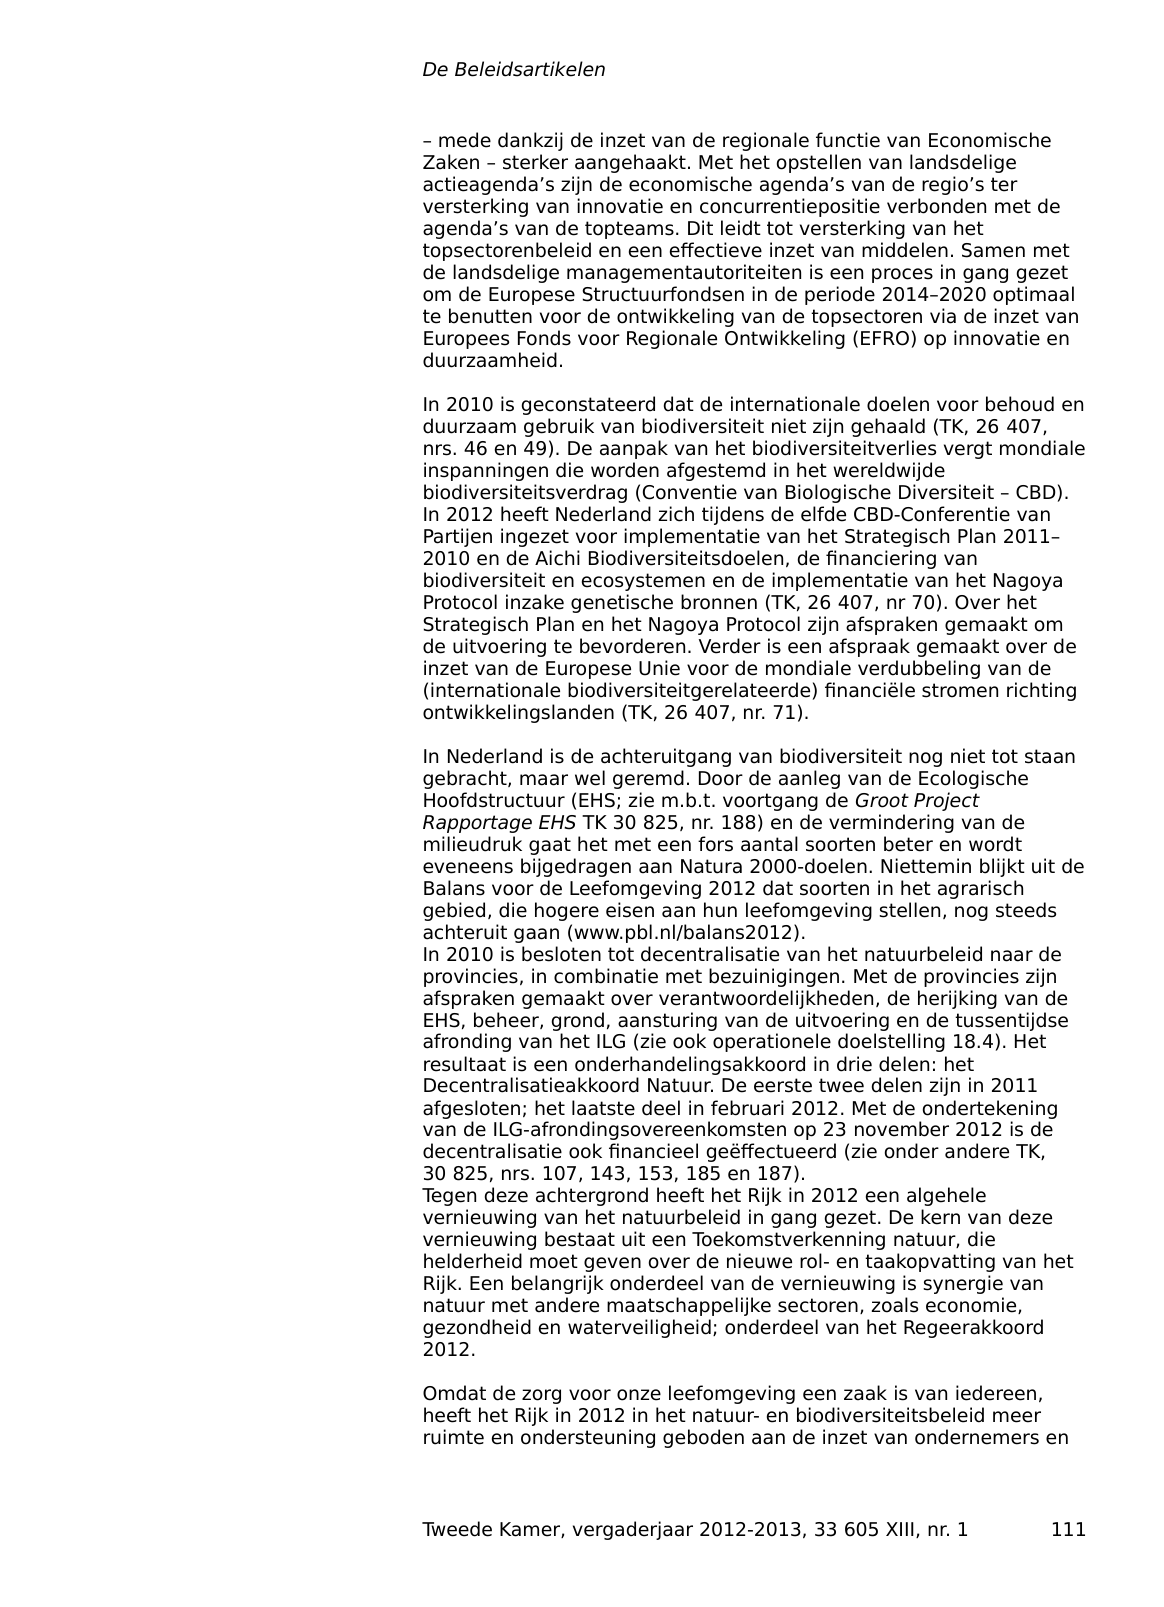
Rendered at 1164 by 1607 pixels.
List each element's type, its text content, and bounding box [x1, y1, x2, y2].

text In Nederland is de achteruitgang van biodiversiteit nog niet tot staan gebracht, maar wel geremd. Door de aanleg van de Ecologische Hoofdstructuur (EHS; zie m.b.t. voortgang de Groot Project Rapportage EHS TK 30 825, nr. 188) en de vermindering van de milieudruk gaat het met een fors aantal soorten beter en wordt eveneens bijgedragen aan Natura 2000-doelen. Niettemin blijkt uit de Balans voor de Leefomgeving 2012 dat soorten in het agrarisch gebied, die hogere eisen aan hun leefomgeving stellen, nog steeds achteruit gaan (www.pbl.nl/balans2012). [422, 746, 1087, 943]
text Tegen deze achtergrond heeft het Rijk in 2012 een algehele vernieuwing van het natuurbeleid in gang gezet. De kern van deze vernieuwing bestaat uit een Toekomstverkenning natuur, die helderheid moet geven over de nieuwe rol- en taakopvatting van het Rijk. Een belangrijk onderdeel van de vernieuwing is synergie van natuur met andere maatschappelijke sectoren, zoals economie, gezondheid en waterveiligheid; onderdeel van het Regeerakkoord 2012. [422, 1185, 1087, 1361]
text In 2010 is geconstateerd dat de internationale doelen voor behoud en duurzaam gebruik van biodiversiteit niet zijn gehaald (TK, 26 407, nrs. 46 en 49). De aanpak van het biodiversiteitverlies vergt mondiale inspanningen die worden afgestemd in het wereldwijde biodiversiteitsverdrag (Conventie van Biologische Diversiteit – CBD). In 2012 heeft Nederland zich tijdens de elfde CBD-Conferentie van Partijen ingezet voor implementatie van het Strategisch Plan 2011–2010 en de Aichi Biodiversiteitsdoelen, de financiering van biodiversiteit en ecosystemen en de implementatie van het Nagoya Protocol inzake genetische bronnen (TK, 26 407, nr 70). Over het Strategisch Plan en het Nagoya Protocol zijn afspraken gemaakt om de uitvoering te bevorderen. Verder is een afspraak gemaakt over de inzet van de Europese Unie voor de mondiale verdubbeling van de (internationale biodiversiteitgerelateerde) financiële stromen richting ontwikkelingslanden (TK, 26 407, nr. 71). [422, 394, 1087, 723]
text – mede dankzij de inzet van de regionale functie van Economische Zaken – sterker aangehaakt. Met het opstellen van landsdelige actieagenda’s zijn de economische agenda’s van de regio’s ter versterking van innovatie en concurrentiepositie verbonden met de agenda’s van de topteams. Dit leidt tot versterking van het topsectorenbeleid en een effectieve inzet van middelen. Samen met de landsdelige managementautoriteiten is een proces in gang gezet om de Europese Structuurfondsen in de periode 2014–2020 optimaal te benutten voor de ontwikkeling van de topsectoren via de inzet van Europees Fonds voor Regionale Ontwikkeling (EFRO) op innovatie en duurzaamheid. [422, 130, 1087, 372]
text Omdat de zorg voor onze leefomgeving een zaak is van iedereen, heeft het Rijk in 2012 in het natuur- en biodiversiteitsbeleid meer ruimte en ondersteuning geboden aan de inzet van ondernemers en [422, 1383, 1087, 1449]
text In 2010 is besloten tot decentralisatie van het natuurbeleid naar de provincies, in combinatie met bezuinigingen. Met de provincies zijn afspraken gemaakt over verantwoordelijkheden, de herijking van de EHS, beheer, grond, aansturing van de uitvoering en de tussentijdse afronding van het ILG (zie ook operationele doelstelling 18.4). Het resultaat is een onderhandelingsakkoord in drie delen: het Decentralisatieakkoord Natuur. De eerste twee delen zijn in 2011 afgesloten; het laatste deel in februari 2012. Met de ondertekening van de ILG-afrondingsovereenkomsten op 23 november 2012 is de decentralisatie ook financieel geëffectueerd (zie onder andere TK, 30 825, nrs. 107, 143, 153, 185 en 187). [422, 943, 1087, 1185]
